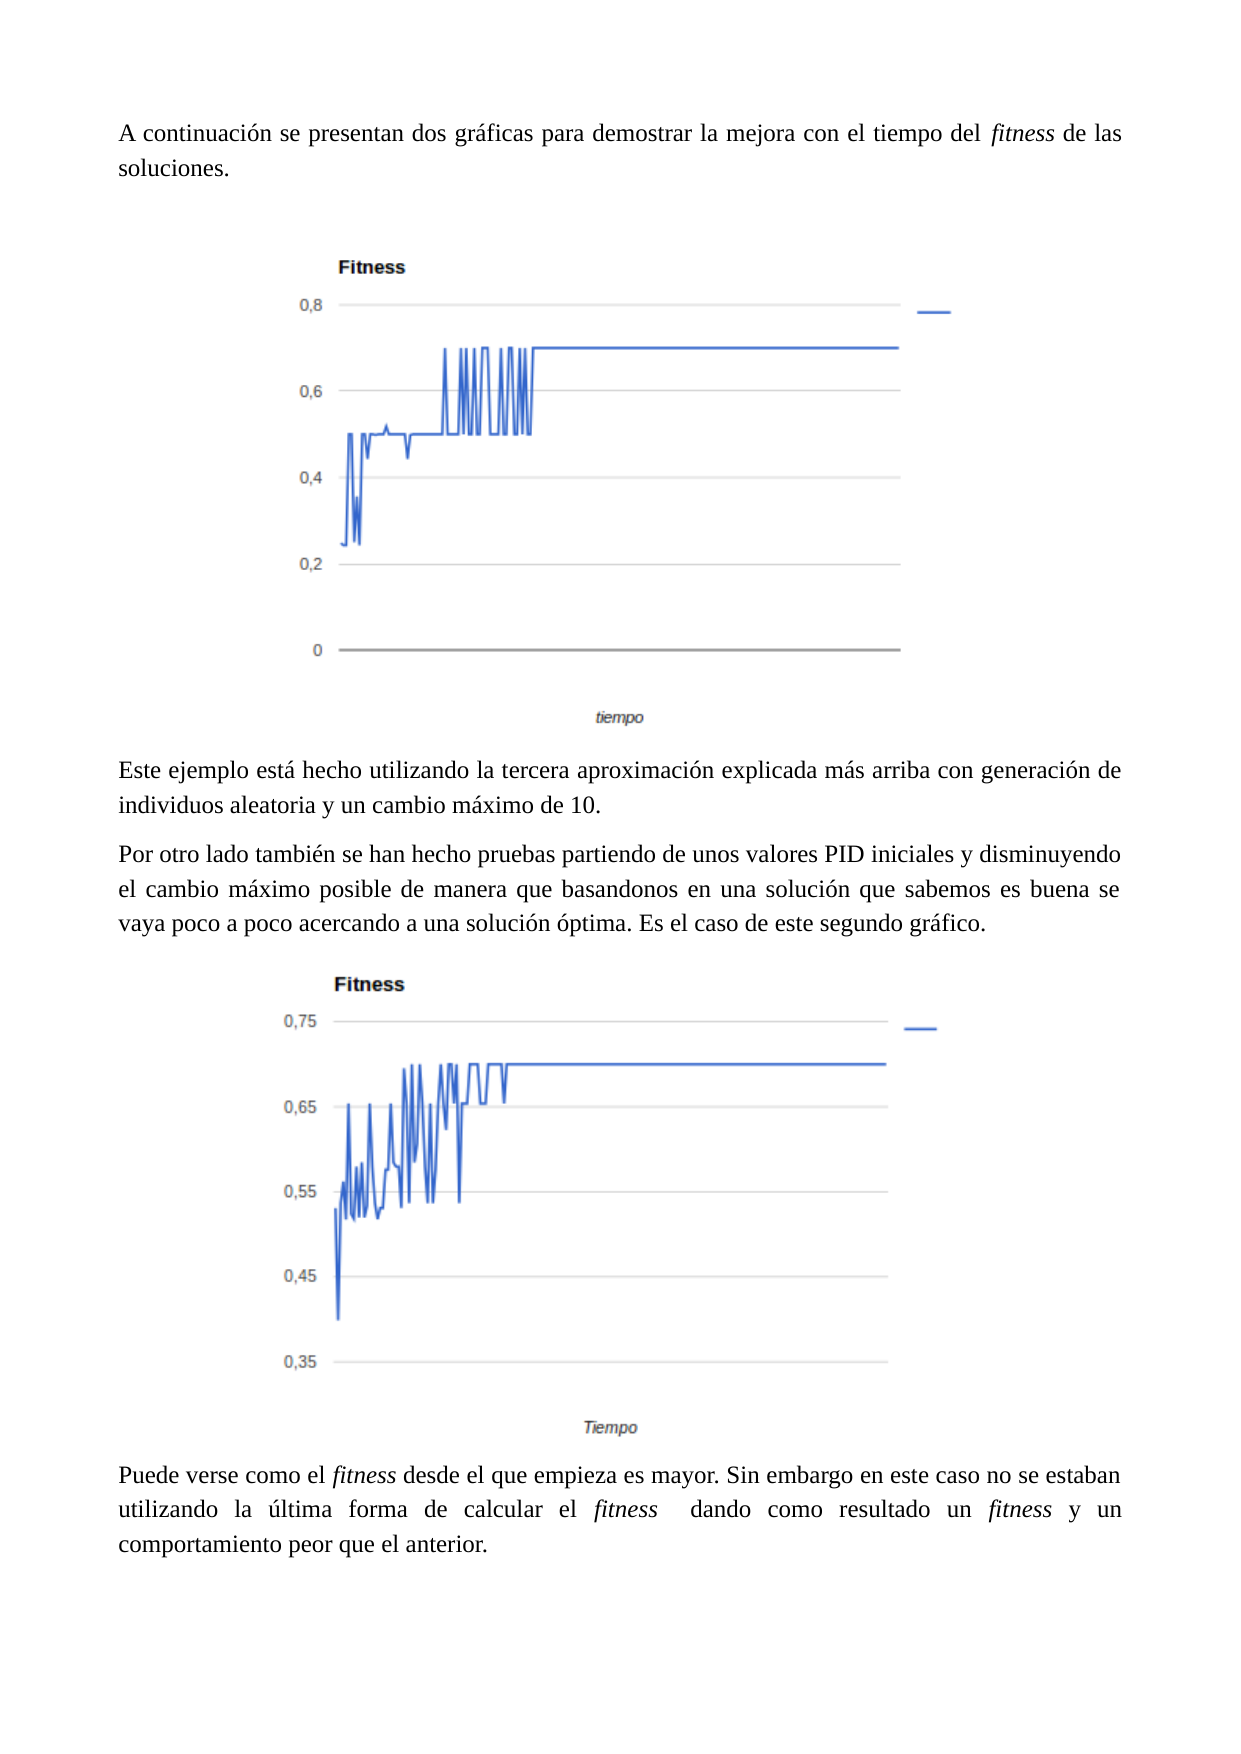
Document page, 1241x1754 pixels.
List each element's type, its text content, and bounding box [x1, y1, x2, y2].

text Por otro lado también se han hecho pruebas partiendo de unos valores PID iniciales y disminuyendo el cambio máximo posible de manera que basandonos en una solución que sabemos es buena se vaya poco a poco acercando a una solución óptima. Es el caso de este segundo gráfico. [118, 839, 1122, 937]
text A continuación se presentan dos gráficas para demostrar la mejora con el tiempo del fitness de las soluciones. [118, 118, 1122, 181]
text Este ejemplo está hecho utilizando la tercera aproximación explicada más arriba con generación de individuos aleatoria y un cambio máximo de 10. [118, 750, 1122, 819]
text Puede verse como el fitness desde el que empieza es mayor. Sin embargo en este caso no se estaban utilizando la última forma de calcular el fitness dando como resultado un fitness y un comportamiento peor que el anterior. [118, 1454, 1122, 1557]
picture [228, 957, 1012, 1454]
picture [169, 201, 1072, 750]
